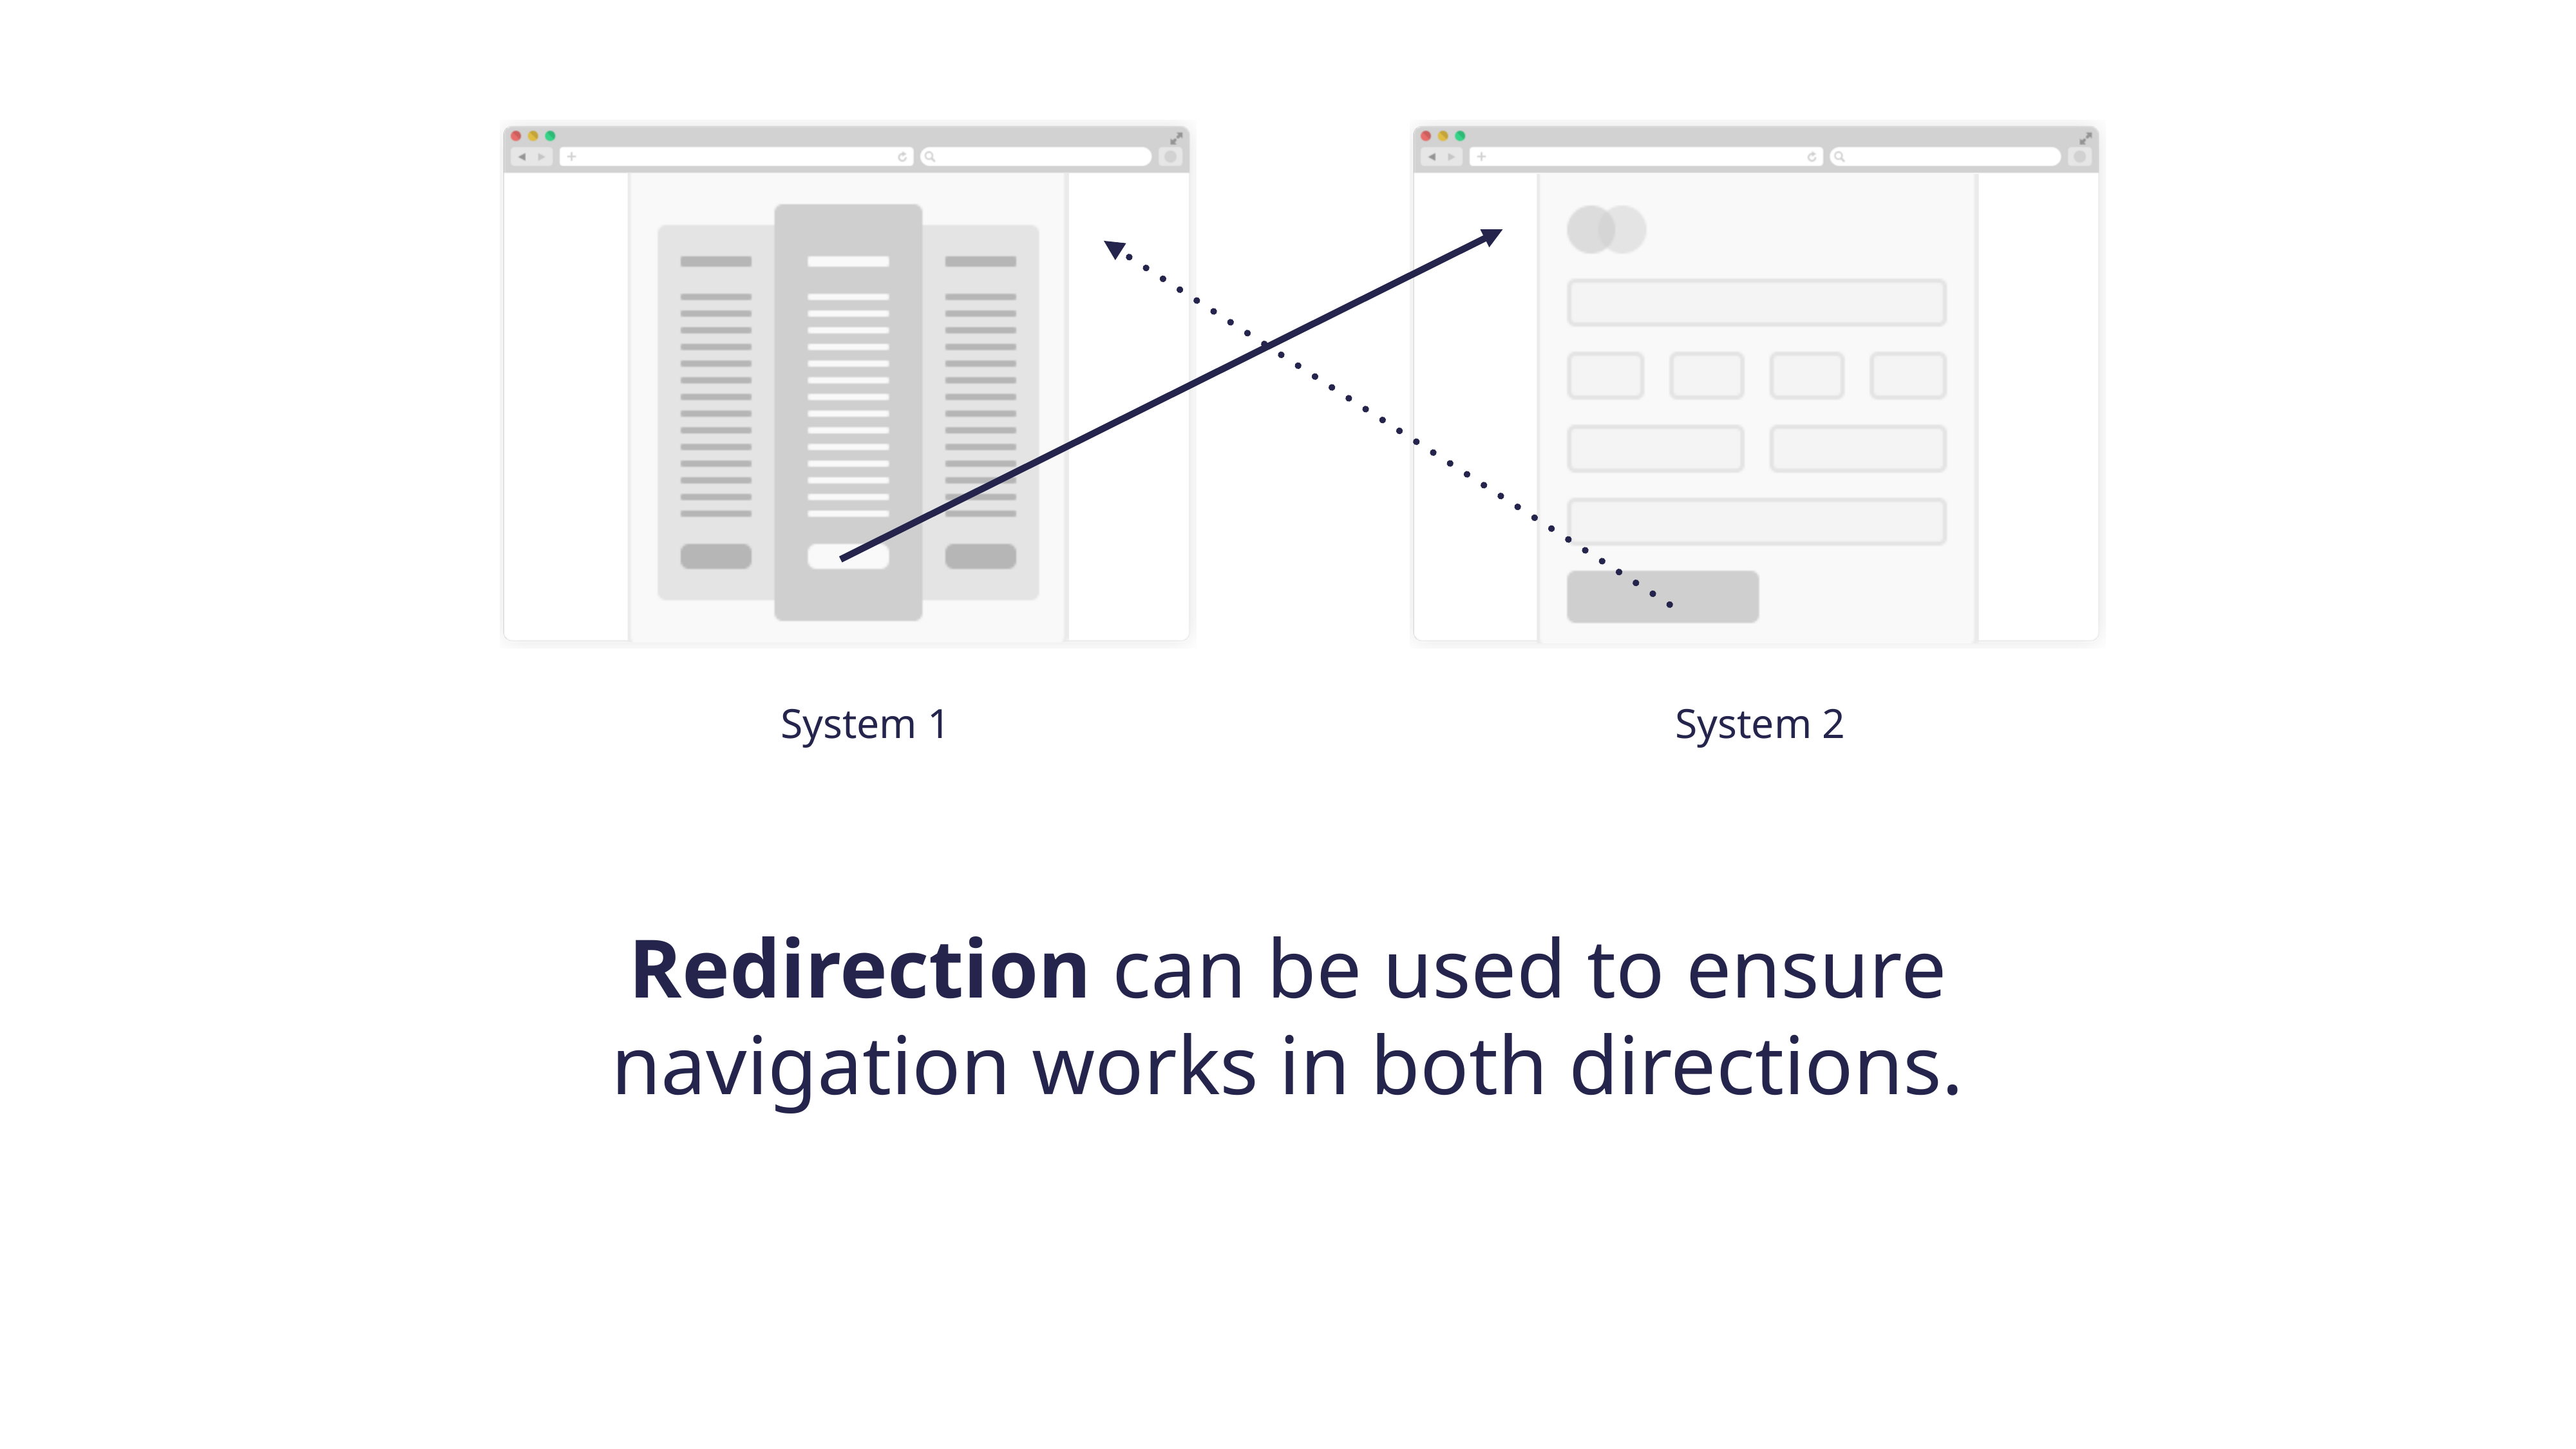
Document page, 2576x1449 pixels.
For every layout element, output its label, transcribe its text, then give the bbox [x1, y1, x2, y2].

picture [500, 120, 1197, 649]
picture [1410, 120, 2106, 649]
text_box System 1 [775, 692, 957, 752]
list Redirection can be used to ensure navigation works in both directions. [417, 802, 2159, 1226]
text_box System 2 [1669, 692, 1851, 752]
